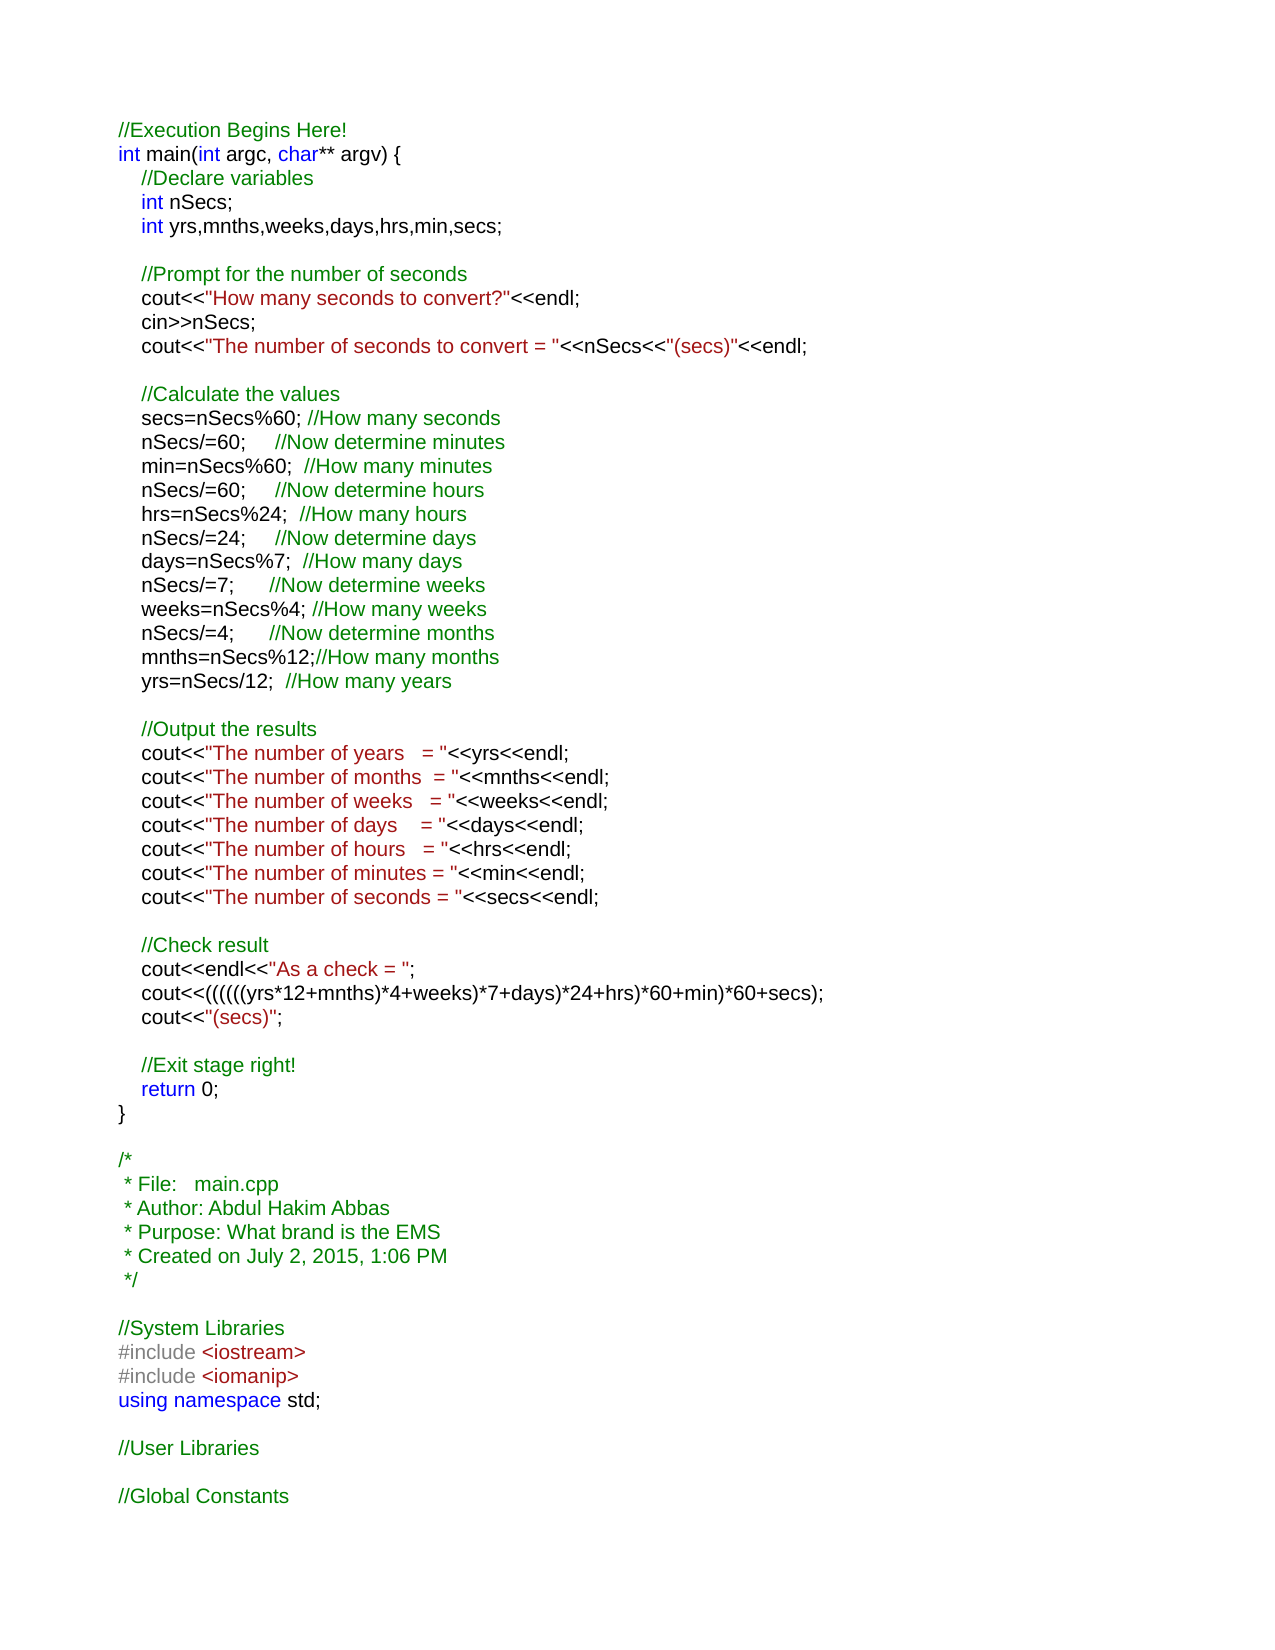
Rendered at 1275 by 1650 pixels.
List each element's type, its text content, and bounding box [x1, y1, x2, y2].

text nSecs/=7; //Now determine weeks [118, 573, 1157, 597]
text return 0; [118, 1076, 1157, 1100]
text nSecs/=60; //Now determine minutes [118, 429, 1157, 453]
text secs=nSecs%60; //How many seconds [118, 406, 1157, 429]
text int main(int argc, char** argv) { [118, 142, 1157, 166]
text int yrs,mnths,weeks,days,hrs,min,secs; [118, 214, 1157, 238]
text } [118, 1100, 1157, 1124]
text /* [118, 1148, 1157, 1172]
text nSecs/=24; //Now determine days [118, 525, 1157, 549]
text cout<<"The number of seconds to convert = "<<nSecs<<"(secs)"<<endl; [118, 334, 1157, 358]
text cout<<"The number of months = "<<mnths<<endl; [118, 765, 1157, 789]
text #include <iostream> [118, 1340, 1157, 1364]
text cout<<"The number of years = "<<yrs<<endl; [118, 741, 1157, 765]
text cout<<"The number of weeks = "<<weeks<<endl; [118, 789, 1157, 813]
text min=nSecs%60; //How many minutes [118, 453, 1157, 477]
text //Prompt for the number of seconds [118, 262, 1157, 286]
text cout<<"The number of hours = "<<hrs<<endl; [118, 837, 1157, 861]
text cout<<endl<<"As a check = "; [118, 957, 1157, 981]
text //User Libraries [118, 1436, 1157, 1460]
text yrs=nSecs/12; //How many years [118, 669, 1157, 693]
text //Execution Begins Here! [118, 118, 1157, 142]
text #include <iomanip> [118, 1364, 1157, 1388]
text hrs=nSecs%24; //How many hours [118, 501, 1157, 525]
text * Purpose: What brand is the EMS [118, 1220, 1157, 1244]
text cout<<"(secs)"; [118, 1004, 1157, 1028]
text //Output the results [118, 717, 1157, 741]
text mnths=nSecs%12;//How many months [118, 645, 1157, 669]
text cout<<"The number of days = "<<days<<endl; [118, 813, 1157, 837]
text //System Libraries [118, 1316, 1157, 1340]
text cin>>nSecs; [118, 310, 1157, 334]
text days=nSecs%7; //How many days [118, 549, 1157, 573]
text //Declare variables [118, 166, 1157, 190]
text weeks=nSecs%4; //How many weeks [118, 597, 1157, 621]
text using namespace std; [118, 1388, 1157, 1412]
text * Created on July 2, 2015, 1:06 PM [118, 1244, 1157, 1268]
text cout<<((((((yrs*12+mnths)*4+weeks)*7+days)*24+hrs)*60+min)*60+secs); [118, 981, 1157, 1004]
text int nSecs; [118, 190, 1157, 214]
text nSecs/=60; //Now determine hours [118, 477, 1157, 501]
text //Exit stage right! [118, 1052, 1157, 1076]
text nSecs/=4; //Now determine months [118, 621, 1157, 645]
text * File: main.cpp [118, 1172, 1157, 1196]
text cout<<"How many seconds to convert?"<<endl; [118, 286, 1157, 310]
text cout<<"The number of seconds = "<<secs<<endl; [118, 885, 1157, 909]
text //Global Constants [118, 1484, 1157, 1508]
text */ [118, 1268, 1157, 1292]
text * Author: Abdul Hakim Abbas [118, 1196, 1157, 1220]
text //Calculate the values [118, 382, 1157, 406]
text //Check result [118, 933, 1157, 957]
text cout<<"The number of minutes = "<<min<<endl; [118, 861, 1157, 885]
